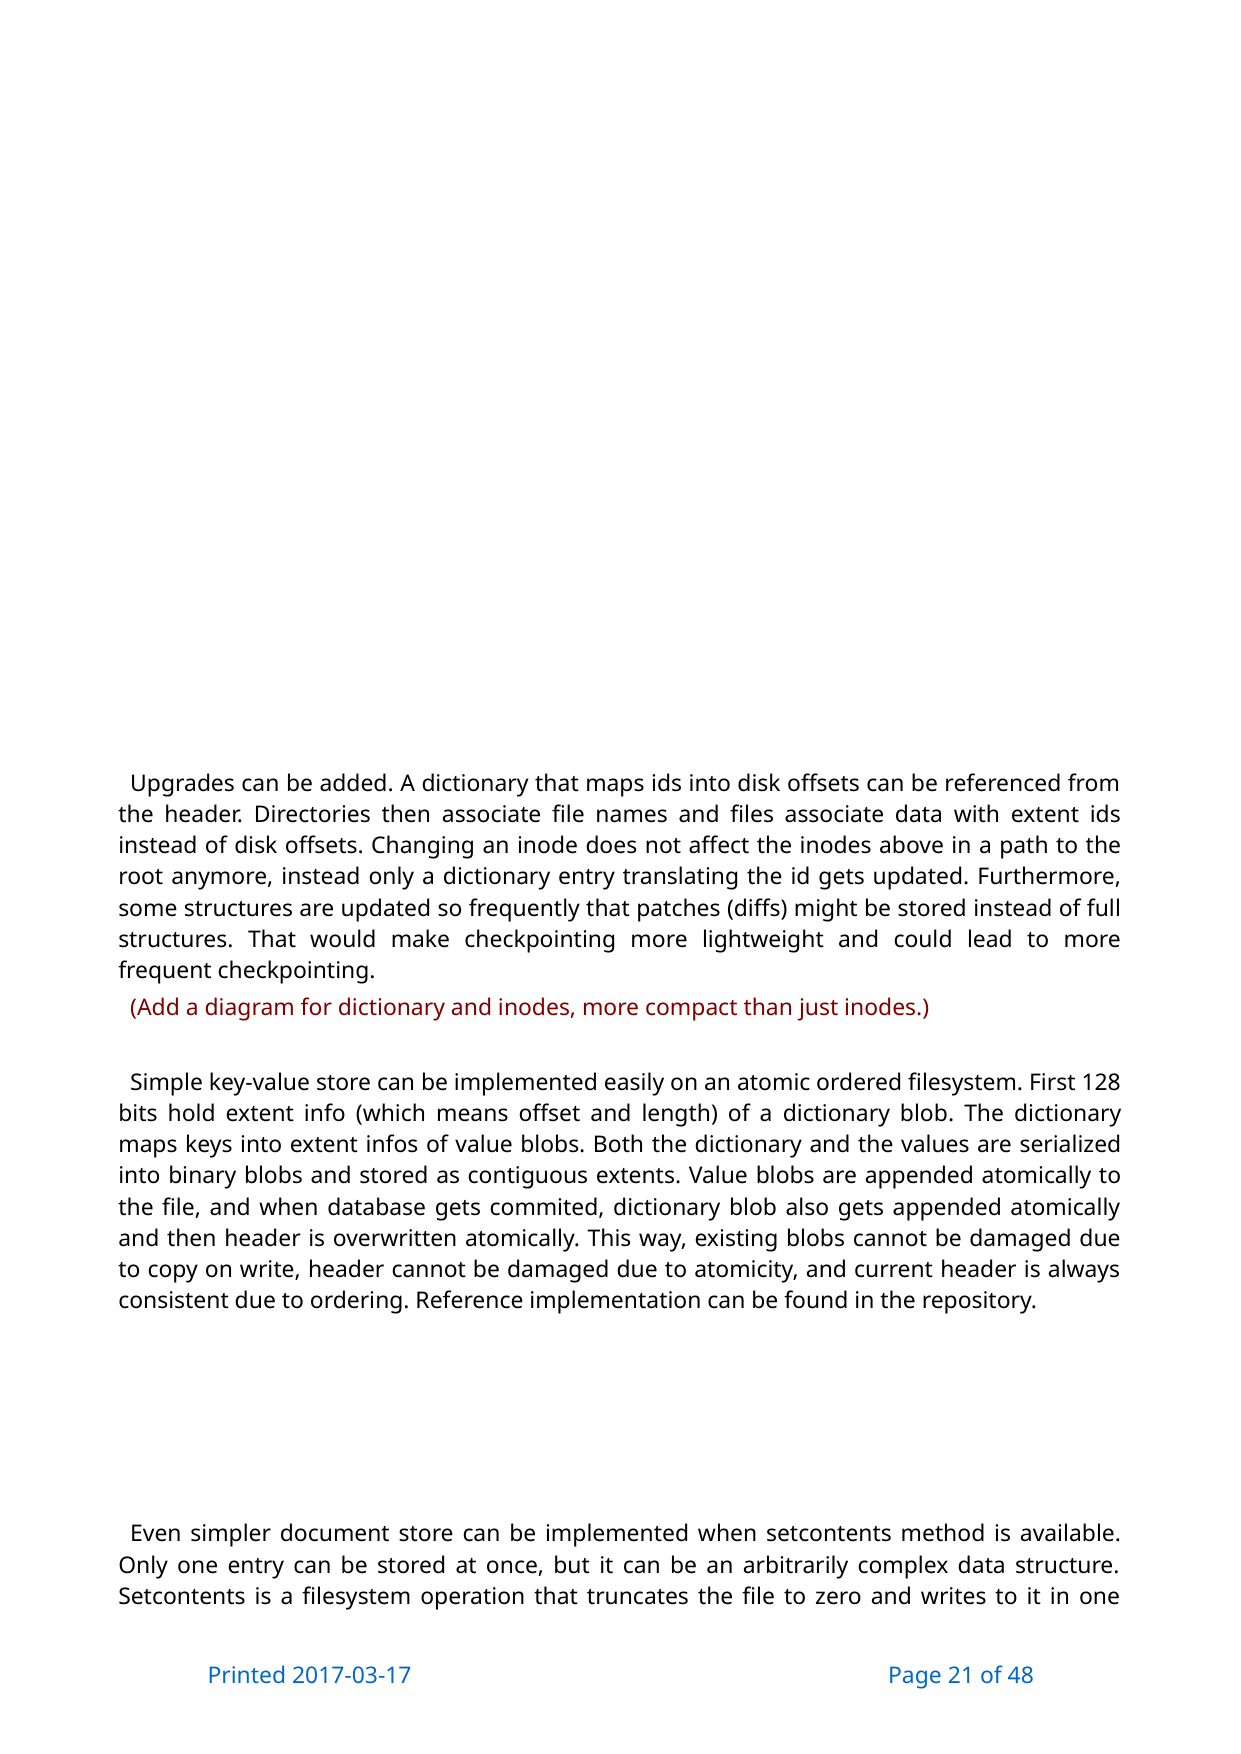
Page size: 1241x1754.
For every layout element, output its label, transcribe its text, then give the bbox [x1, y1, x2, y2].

text Upgrades can be added. A dictionary that maps ids into disk offsets can be referenced from the header. Directories then associate file names and files associate data with extent ids instead of disk offsets. Changing an inode does not affect the inodes above in a path to the root anymore, instead only a dictionary entry translating the id gets updated. Furthermore, some structures are updated so frequently that patches (diffs) might be stored instead of full structures. That would make checkpointing more lightweight and could lead to more frequent checkpointing. [118, 766, 1122, 985]
text (Add a diagram for dictionary and inodes, more compact than just inodes.) [118, 991, 1122, 1022]
text Even simpler document store can be implemented when setcontents method is available. Only one entry can be stored at once, but it can be an arbitrarily complex data structure. Setcontents is a filesystem operation that truncates the file to zero and writes to it in one [118, 1517, 1122, 1611]
text Simple key-value store can be implemented easily on an atomic ordered filesystem. First 128 bits hold extent info (which means offset and length) of a dictionary blob. The dictionary maps keys into extent infos of value blobs. Both the dictionary and the values are serialized into binary blobs and stored as contiguous extents. Value blobs are appended atomically to the file, and when database gets commited, dictionary blob also gets appended atomically and then header is overwritten atomically. This way, existing blobs cannot be damaged due to copy on write, header cannot be damaged due to atomicity, and current header is always consistent due to ordering. Reference implementation can be found in the repository. [118, 1066, 1122, 1316]
